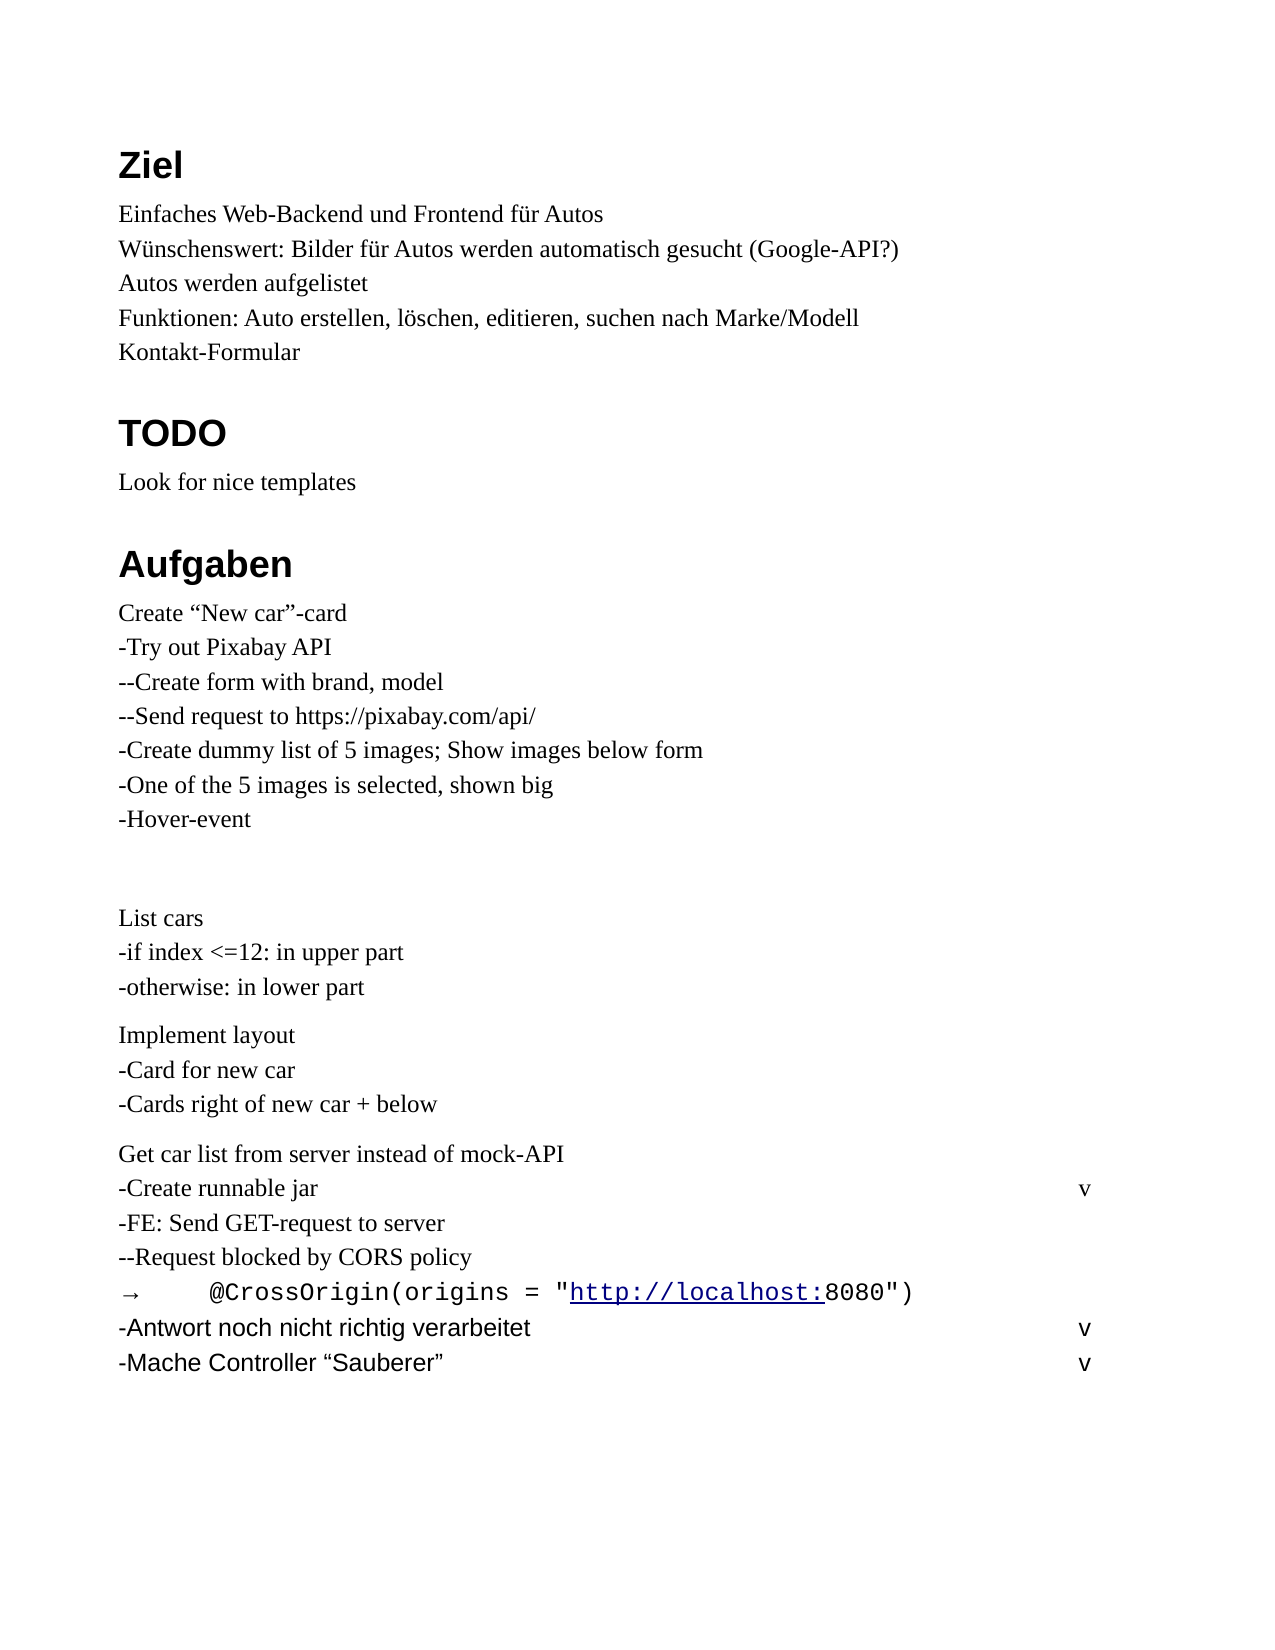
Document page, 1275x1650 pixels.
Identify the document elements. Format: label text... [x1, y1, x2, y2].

subtitle TODO [118, 411, 1157, 455]
text Einfaches Web-Backend und Frontend für Autos Wünschenswert: Bilder für Autos werden automatisch gesucht (Google-API?) Autos werden aufgelistet Funktionen: Auto erstellen, löschen, editieren, suchen nach Marke/Modell Kontakt-Formular [118, 199, 1157, 366]
subtitle Aufgaben [118, 541, 1157, 585]
text Get car list from server instead of mock-API -Create runnable jar v -FE: Send GET-request to server --Request blocked by CORS policy → @CrossOrigin(origins = "http://localhost:8080") -Antwort noch nicht richtig verarbeitet v -Mache Controller “Sauberer” v [118, 1139, 1157, 1445]
subtitle Ziel [118, 143, 1157, 187]
text Implement layout -Card for new car -Cards right of new car + below [118, 1021, 1157, 1118]
text List cars -if index <=12: in upper part -otherwise: in lower part [118, 903, 1157, 1000]
text Create “New car”-card -Try out Pixabay API --Create form with brand, model --Send request to https://pixabay.com/api/ -Create dummy list of 5 images; Show images below form -One of the 5 images is selected, shown big -Hover-event [118, 598, 1157, 833]
text Look for nice templates [118, 467, 1157, 496]
